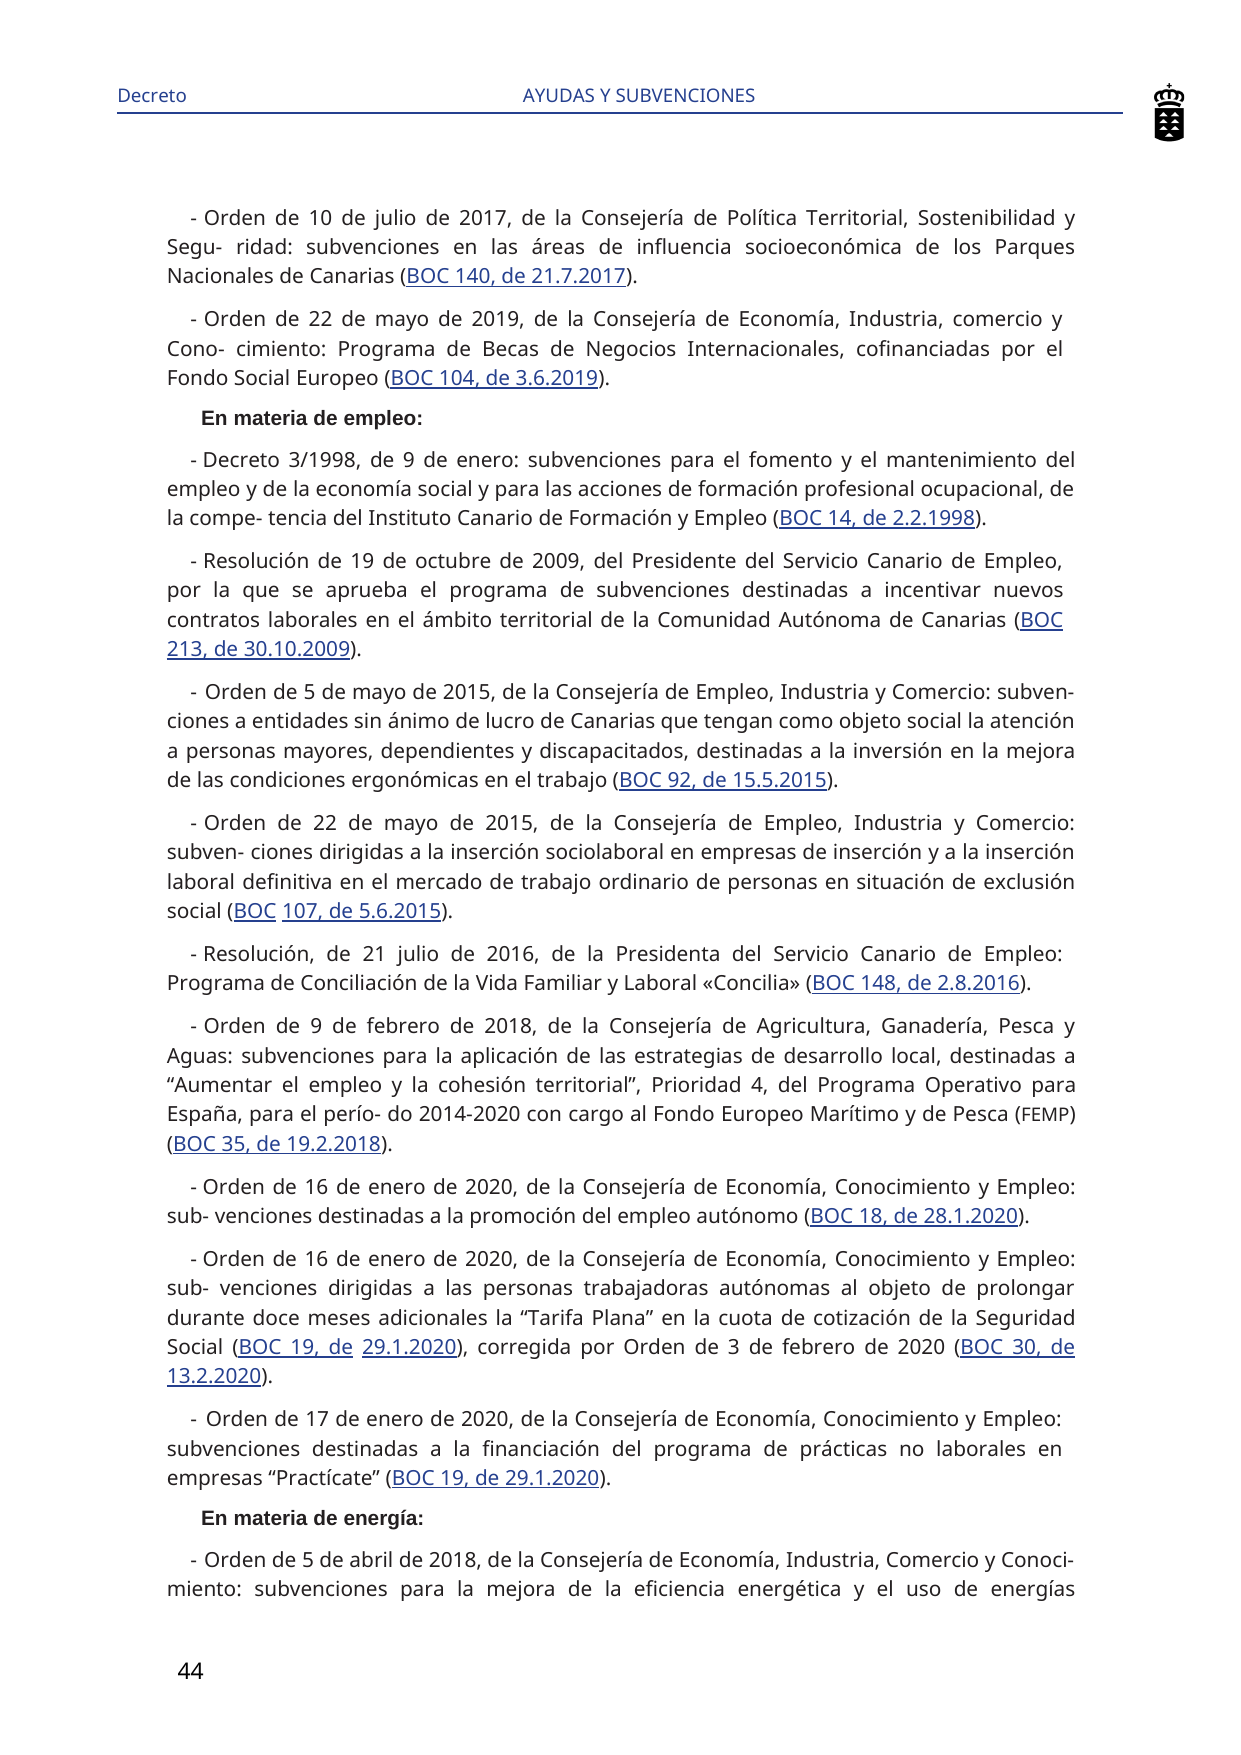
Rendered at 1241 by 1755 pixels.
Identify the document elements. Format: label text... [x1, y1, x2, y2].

list Orden de 5 de abril de 2018, de la Consejería de Economía, Industria, Comercio y Conoci- miento: subvenciones para la mejora de la eficiencia energética y el uso de energías [167, 1545, 1076, 1602]
list Resolución de 19 de octubre de 2009, del Presidente del Servicio Canario de Empleo, por la que se aprueba el programa de subvenciones destinadas a incentivar nuevos contratos laborales en el ámbito territorial de la Comunidad Autónoma de Canarias (BOC 213, de 30.10.2009). [167, 546, 1063, 663]
text En materia de energía: [201, 1506, 1076, 1530]
list Resolución, de 21 julio de 2016, de la Presidenta del Servicio Canario de Empleo: Programa de Conciliación de la Vida Familiar y Laboral «Concilia» (BOC 148, de 2.8.2016). [167, 939, 1063, 997]
text En materia de empleo: [201, 406, 1076, 430]
list Orden de 22 de mayo de 2019, de la Consejería de Economía, Industria, comercio y Cono- cimiento: Programa de Becas de Negocios Internacionales, cofinanciadas por el Fondo Social Europeo (BOC 104, de 3.6.2019). [167, 304, 1064, 391]
list Orden de 5 de mayo de 2015, de la Consejería de Empleo, Industria y Comercio: subven- ciones a entidades sin ánimo de lucro de Canarias que tengan como objeto social la atención a personas mayores, dependientes y discapacitados, destinadas a la inversión en la mejora de las condiciones ergonómicas en el trabajo (BOC 92, de 15.5.2015). [167, 677, 1076, 793]
list Orden de 16 de enero de 2020, de la Consejería de Economía, Conocimiento y Empleo: sub- venciones destinadas a la promoción del empleo autónomo (BOC 18, de 28.1.2020). [167, 1172, 1076, 1229]
list Orden de 9 de febrero de 2018, de la Consejería de Agricultura, Ganadería, Pesca y Aguas: subvenciones para la aplicación de las estrategias de desarrollo local, destinadas a “Aumentar el empleo y la cohesión territorial”, Prioridad 4, del Programa Operativo para España, para el perío- do 2014-2020 con cargo al Fondo Europeo Marítimo y de Pesca (FEMP) (BOC 35, de 19.2.2018). [167, 1012, 1076, 1157]
list Orden de 17 de enero de 2020, de la Consejería de Economía, Conocimiento y Empleo: subvenciones destinadas a la financiación del programa de prácticas no laborales en empresas “Practícate” (BOC 19, de 29.1.2020). [167, 1404, 1063, 1491]
list Orden de 10 de julio de 2017, de la Consejería de Política Territorial, Sostenibilidad y Segu- ridad: subvenciones en las áreas de influencia socioeconómica de los Parques Nacionales de Canarias (BOC 140, de 21.7.2017). [167, 203, 1076, 290]
list Orden de 22 de mayo de 2015, de la Consejería de Empleo, Industria y Comercio: subven- ciones dirigidas a la inserción sociolaboral en empresas de inserción y a la inserción laboral definitiva en el mercado de trabajo ordinario de personas en situación de exclusión social (BOC 107, de 5.6.2015). [167, 808, 1076, 924]
list Decreto 3/1998, de 9 de enero: subvenciones para el fomento y el mantenimiento del empleo y de la economía social y para las acciones de formación profesional ocupacional, de la compe- tencia del Instituto Canario de Formación y Empleo (BOC 14, de 2.2.1998). [167, 445, 1076, 532]
list Orden de 16 de enero de 2020, de la Consejería de Economía, Conocimiento y Empleo: sub- venciones dirigidas a las personas trabajadoras autónomas al objeto de prolongar durante doce meses adicionales la “Tarifa Plana” en la cuota de cotización de la Seguridad Social (BOC 19, de 29.1.2020), corregida por Orden de 3 de febrero de 2020 (BOC 30, de 13.2.2020). [167, 1244, 1076, 1390]
